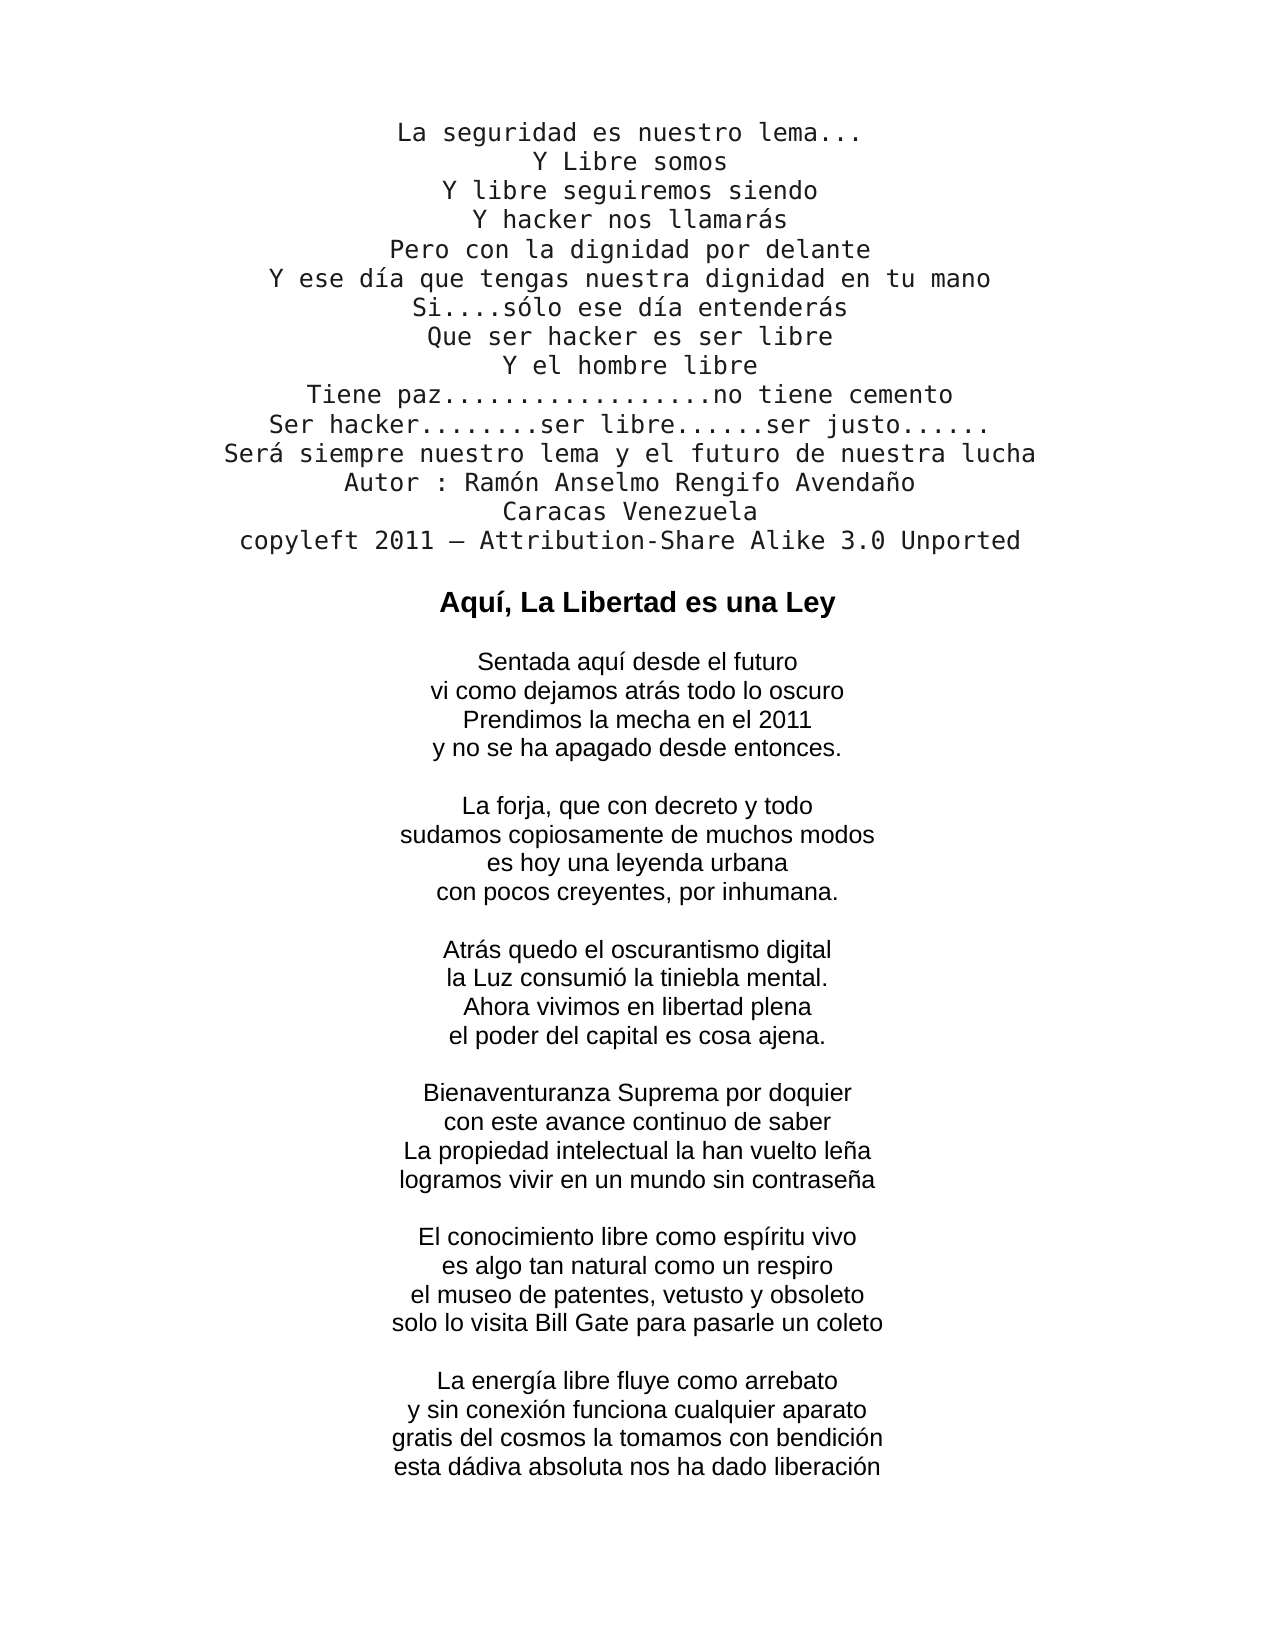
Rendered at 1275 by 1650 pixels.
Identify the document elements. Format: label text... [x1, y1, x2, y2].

text Que ser hacker es ser libre [118, 322, 1157, 351]
text esta dádiva absoluta nos ha dado liberación [118, 1452, 1157, 1481]
text el museo de patentes, vetusto y obsoleto [118, 1279, 1157, 1308]
text Bienaventuranza Suprema por doquier [118, 1078, 1157, 1107]
text Aquí, La Libertad es una Ley [118, 585, 1157, 618]
text Será siempre nuestro lema y el futuro de nuestra lucha [118, 439, 1157, 468]
text Atrás quedo el oscurantismo digital [118, 934, 1157, 963]
text copyleft 2011 – Attribution-Share Alike 3.0 Unported [118, 526, 1157, 556]
text la Luz consumió la tiniebla mental. [118, 963, 1157, 992]
text Y ese día que tengas nuestra dignidad en tu mano [118, 264, 1157, 293]
text solo lo visita Bill Gate para pasarle un coleto [118, 1308, 1157, 1337]
text Ser hacker........ser libre......ser justo...... [118, 410, 1157, 439]
text vi como dejamos atrás todo lo oscuro [118, 676, 1157, 704]
text Tiene paz..................no tiene cemento [118, 381, 1157, 410]
text es hoy una leyenda urbana [118, 848, 1157, 877]
text El conocimiento libre como espíritu vivo [118, 1222, 1157, 1251]
text y sin conexión funciona cualquier aparato [118, 1394, 1157, 1423]
text Y el hombre libre [118, 351, 1157, 381]
text La propiedad intelectual la han vuelto leña [118, 1136, 1157, 1164]
text Y Libre somos [118, 147, 1157, 176]
text La seguridad es nuestro lema... [118, 118, 1157, 147]
text y no se ha apagado desde entonces. [118, 733, 1157, 762]
text Y libre seguiremos siendo [118, 176, 1157, 206]
text Autor : Ramón Anselmo Rengifo Avendaño [118, 468, 1157, 497]
text con este avance continuo de saber [118, 1107, 1157, 1136]
text es algo tan natural como un respiro [118, 1251, 1157, 1279]
text con pocos creyentes, por inhumana. [118, 877, 1157, 906]
text La forja, que con decreto y todo [118, 791, 1157, 819]
text logramos vivir en un mundo sin contraseña [118, 1164, 1157, 1193]
text sudamos copiosamente de muchos modos [118, 819, 1157, 848]
text gratis del cosmos la tomamos con bendición [118, 1423, 1157, 1452]
text Y hacker nos llamarás [118, 206, 1157, 235]
text Sentada aquí desde el futuro [118, 647, 1157, 676]
text Caracas Venezuela [118, 497, 1157, 526]
text La energía libre fluye como arrebato [118, 1366, 1157, 1394]
text Pero con la dignidad por delante [118, 235, 1157, 264]
text Ahora vivimos en libertad plena [118, 992, 1157, 1021]
text Prendimos la mecha en el 2011 [118, 704, 1157, 733]
text el poder del capital es cosa ajena. [118, 1021, 1157, 1049]
text Si....sólo ese día entenderás [118, 293, 1157, 322]
